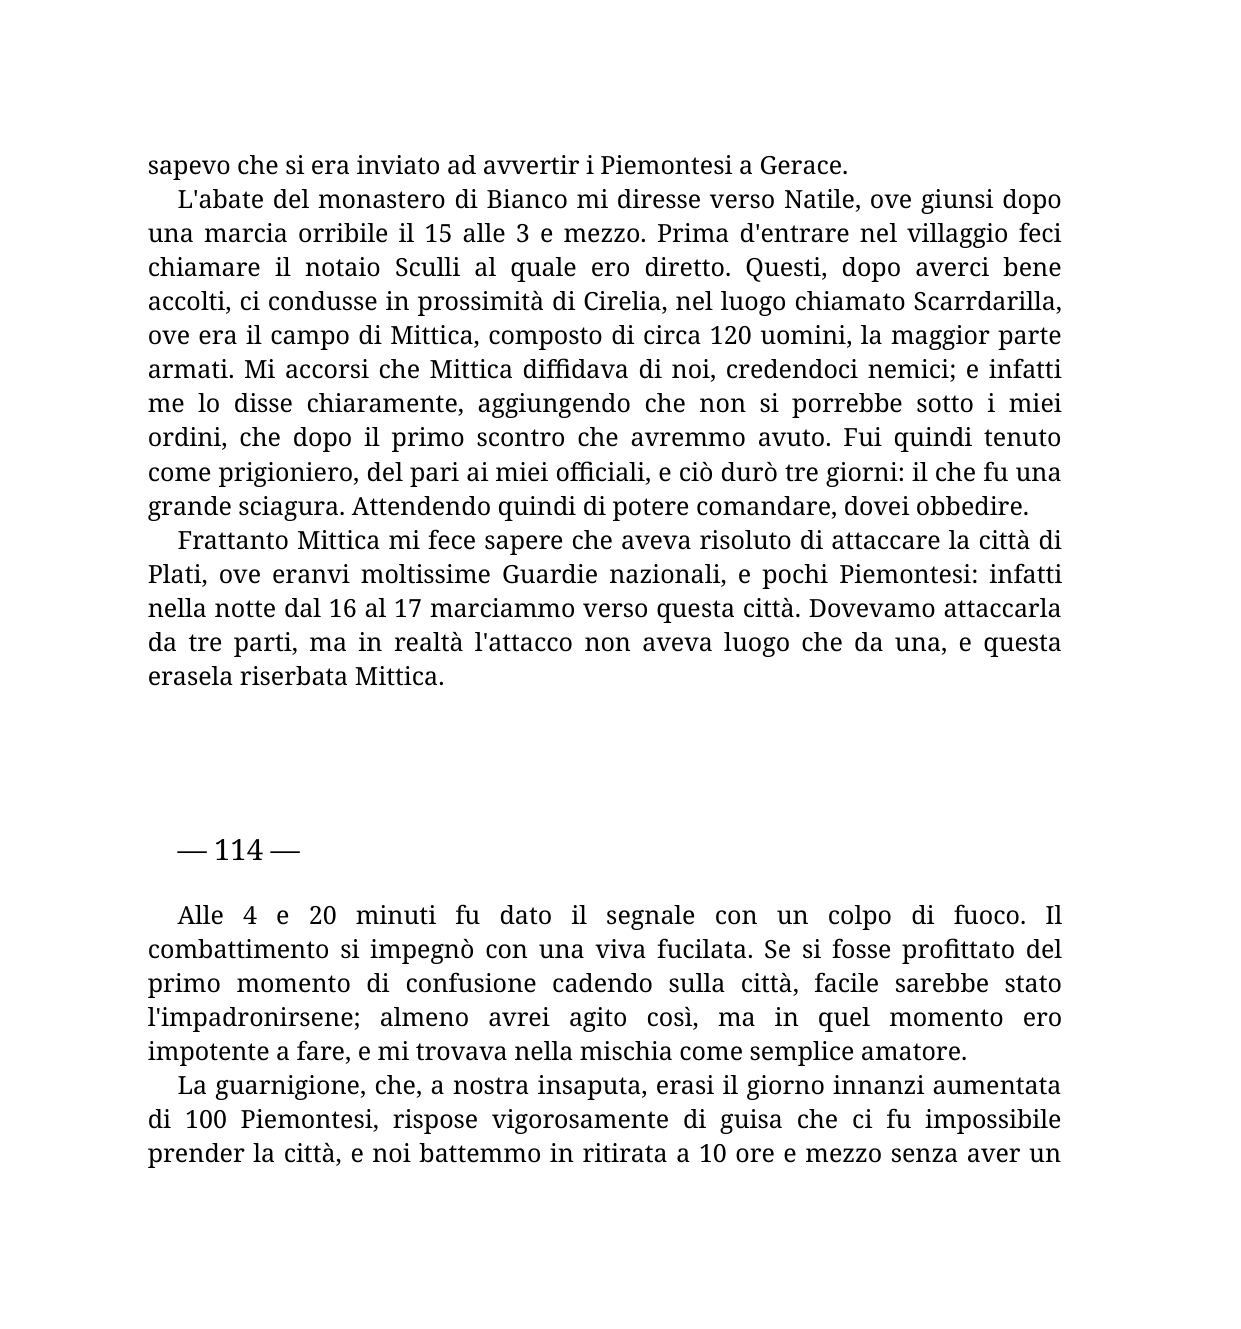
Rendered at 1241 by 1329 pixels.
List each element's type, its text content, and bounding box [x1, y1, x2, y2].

text Frattanto Mittica mi fece sapere che aveva risoluto di attaccare la città di Plati, ove eranvi moltissime Guardie nazionali, e pochi Piemontesi: infatti nella notte dal 16 al 17 marciammo verso questa città. Dovevamo attaccarla da tre parti, ma in realtà l'attacco non aveva luogo che da una, e questa erasela riserbata Mittica. [148, 522, 1063, 693]
text — 114 — [148, 829, 1063, 868]
text La guarnigione, che, a nostra insaputa, erasi il giorno innanzi aumentata di 100 Piemontesi, rispose vigorosamente di guisa che ci fu impossibile prender la città, e noi battemmo in ritirata a 10 ore e mezzo senza aver un [148, 1068, 1063, 1170]
text Alle 4 e 20 minuti fu dato il segnale con un colpo di fuoco. Il combattimento si impegnò con una viva fucilata. Se si fosse profittato del primo momento di confusione cadendo sulla città, facile sarebbe stato l'impadronirsene; almeno avrei agito così, ma in quel momento ero impotente a fare, e mi trovava nella mischia come semplice amatore. [148, 897, 1063, 1068]
text sapevo che si era inviato ad avvertir i Piemontesi a Gerace. [148, 148, 1063, 182]
text L'abate del monastero di Bianco mi diresse verso Natile, ove giunsi dopo una marcia orribile il 15 alle 3 e mezzo. Prima d'entrare nel villaggio feci chiamare il notaio Sculli al quale ero diretto. Questi, dopo averci bene accolti, ci condusse in prossimità di Cirelia, nel luogo chiamato Scarrdarilla, ove era il campo di Mittica, composto di circa 120 uomini, la maggior parte armati. Mi accorsi che Mittica diffidava di noi, credendoci nemici; e infatti me lo disse chiaramente, aggiungendo che non si porrebbe sotto i miei ordini, che dopo il primo scontro che avremmo avuto. Fui quindi tenuto come prigioniero, del pari ai miei officiali, e ciò durò tre giorni: il che fu una grande sciagura. Attendendo quindi di potere comandare, dovei obbedire. [148, 182, 1063, 522]
